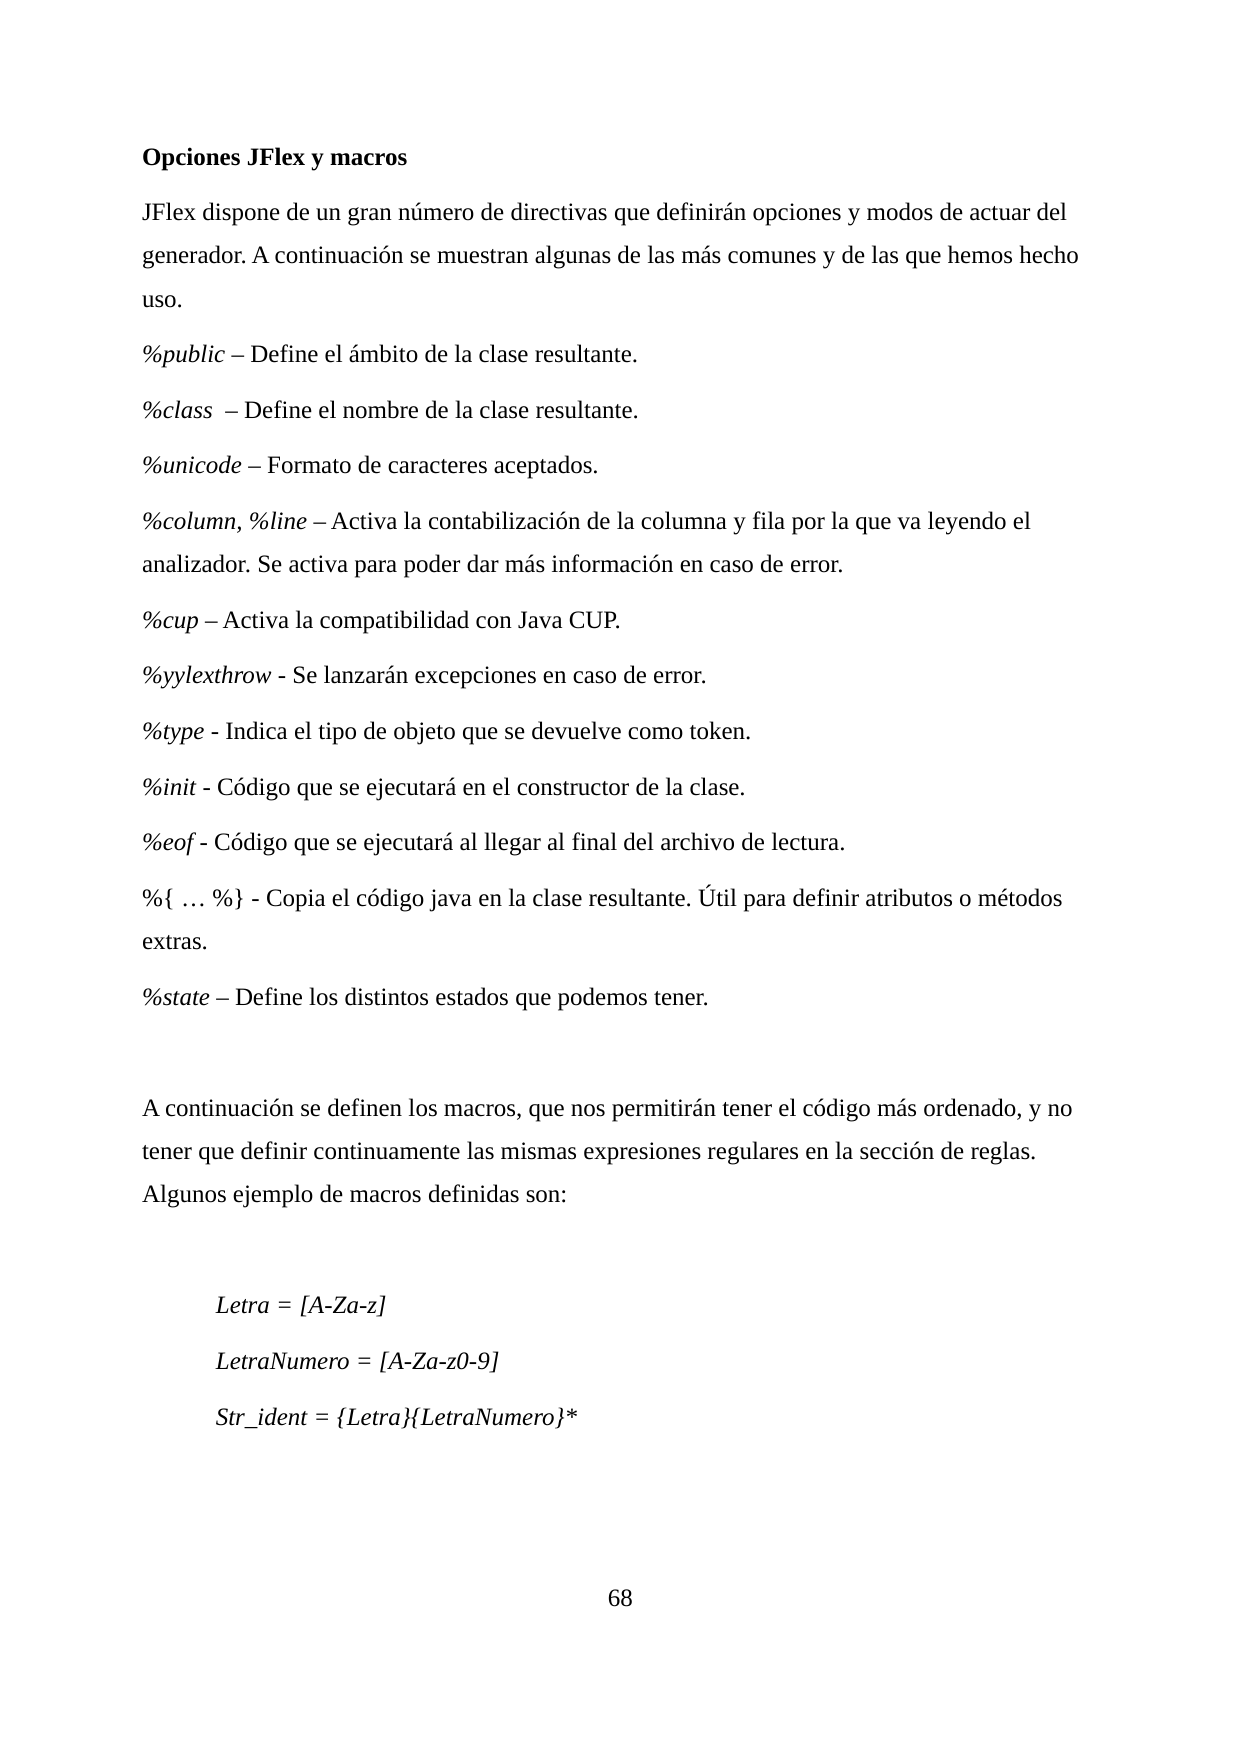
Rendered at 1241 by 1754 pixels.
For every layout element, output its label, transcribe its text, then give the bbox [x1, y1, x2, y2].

text %public – Define el ámbito de la clase resultante. [142, 339, 1098, 368]
text %yylexthrow - Se lanzarán excepciones en caso de error. [142, 661, 1098, 689]
text %cup – Activa la compatibilidad con Java CUP. [142, 605, 1098, 634]
text JFlex dispone de un gran número de directivas que definirán opciones y modos de actuar del generador. A continuación se muestran algunas de las más comunes y de las que hemos hecho uso. [142, 197, 1098, 312]
text Letra = [A-Za-z] [142, 1291, 1098, 1319]
text %eof - Código que se ejecutará al llegar al final del archivo de lectura. [142, 827, 1098, 856]
text %{ … %} - Copia el código java en la clase resultante. Útil para definir atributos o métodos extras. [142, 883, 1098, 955]
text LetraNumero = [A-Za-z0-9] [142, 1346, 1098, 1375]
text %state – Define los distintos estados que podemos tener. [142, 982, 1098, 1011]
text Str_ident = {Letra}{LetraNumero}* [142, 1402, 1098, 1431]
text %type - Indica el tipo de objeto que se devuelve como token. [142, 716, 1098, 745]
text %init - Código que se ejecutará en el constructor de la clase. [142, 772, 1098, 801]
text Opciones JFlex y macros [142, 142, 1098, 171]
text %unicode – Formato de caracteres aceptados. [142, 451, 1098, 479]
text A continuación se definen los macros, que nos permitirán tener el código más ordenado, y no tener que definir continuamente las mismas expresiones regulares en la sección de reglas. Algunos ejemplo de macros definidas son: [142, 1093, 1098, 1208]
text %class – Define el nombre de la clase resultante. [142, 395, 1098, 424]
text %column, %line – Activa la contabilización de la columna y fila por la que va leyendo el analizador. Se activa para poder dar más información en caso de error. [142, 506, 1098, 578]
